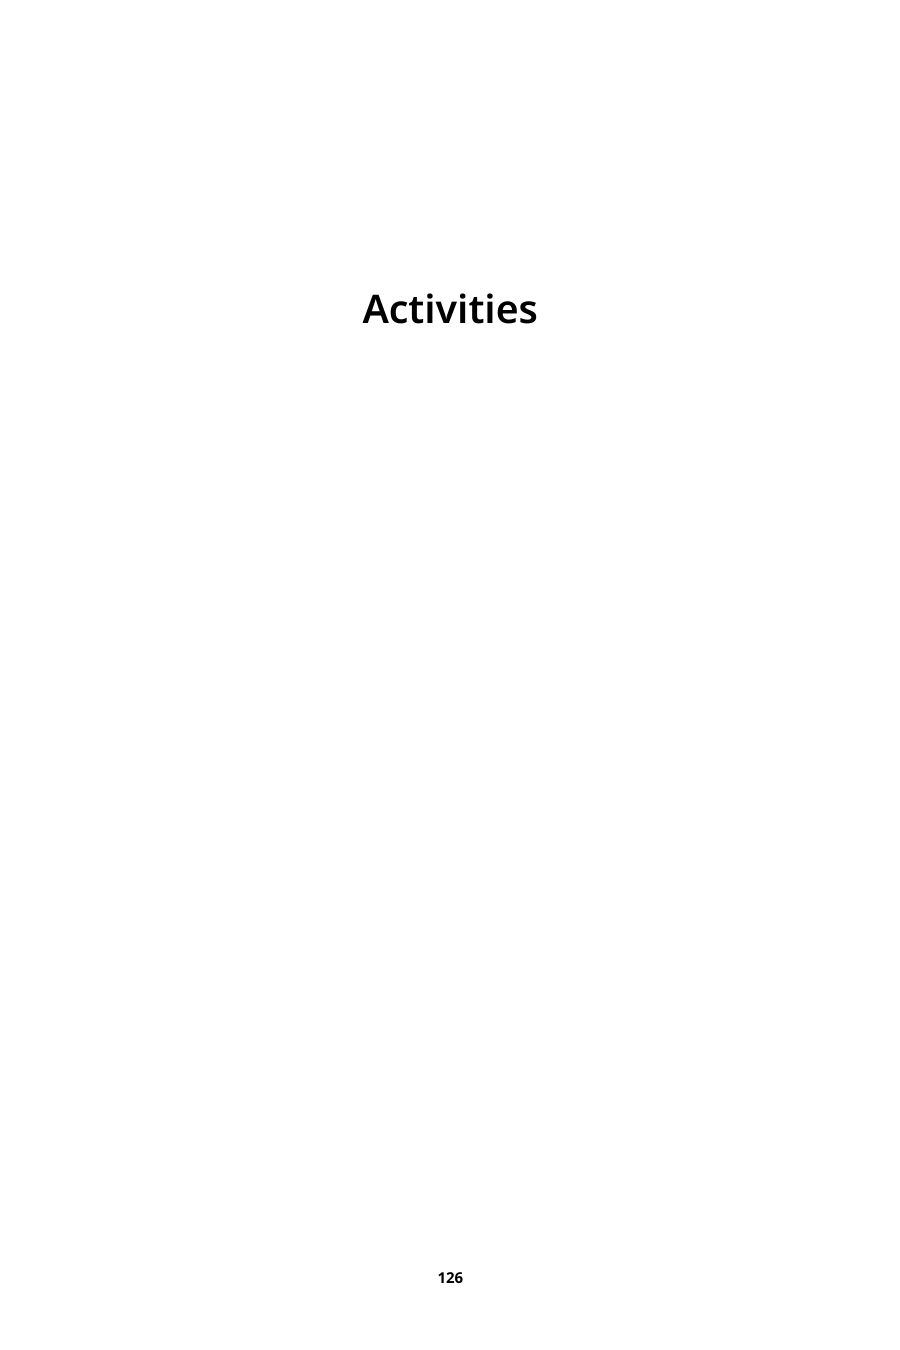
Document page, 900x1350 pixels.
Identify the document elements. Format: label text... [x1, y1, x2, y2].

subtitle Activities [127, 287, 772, 333]
